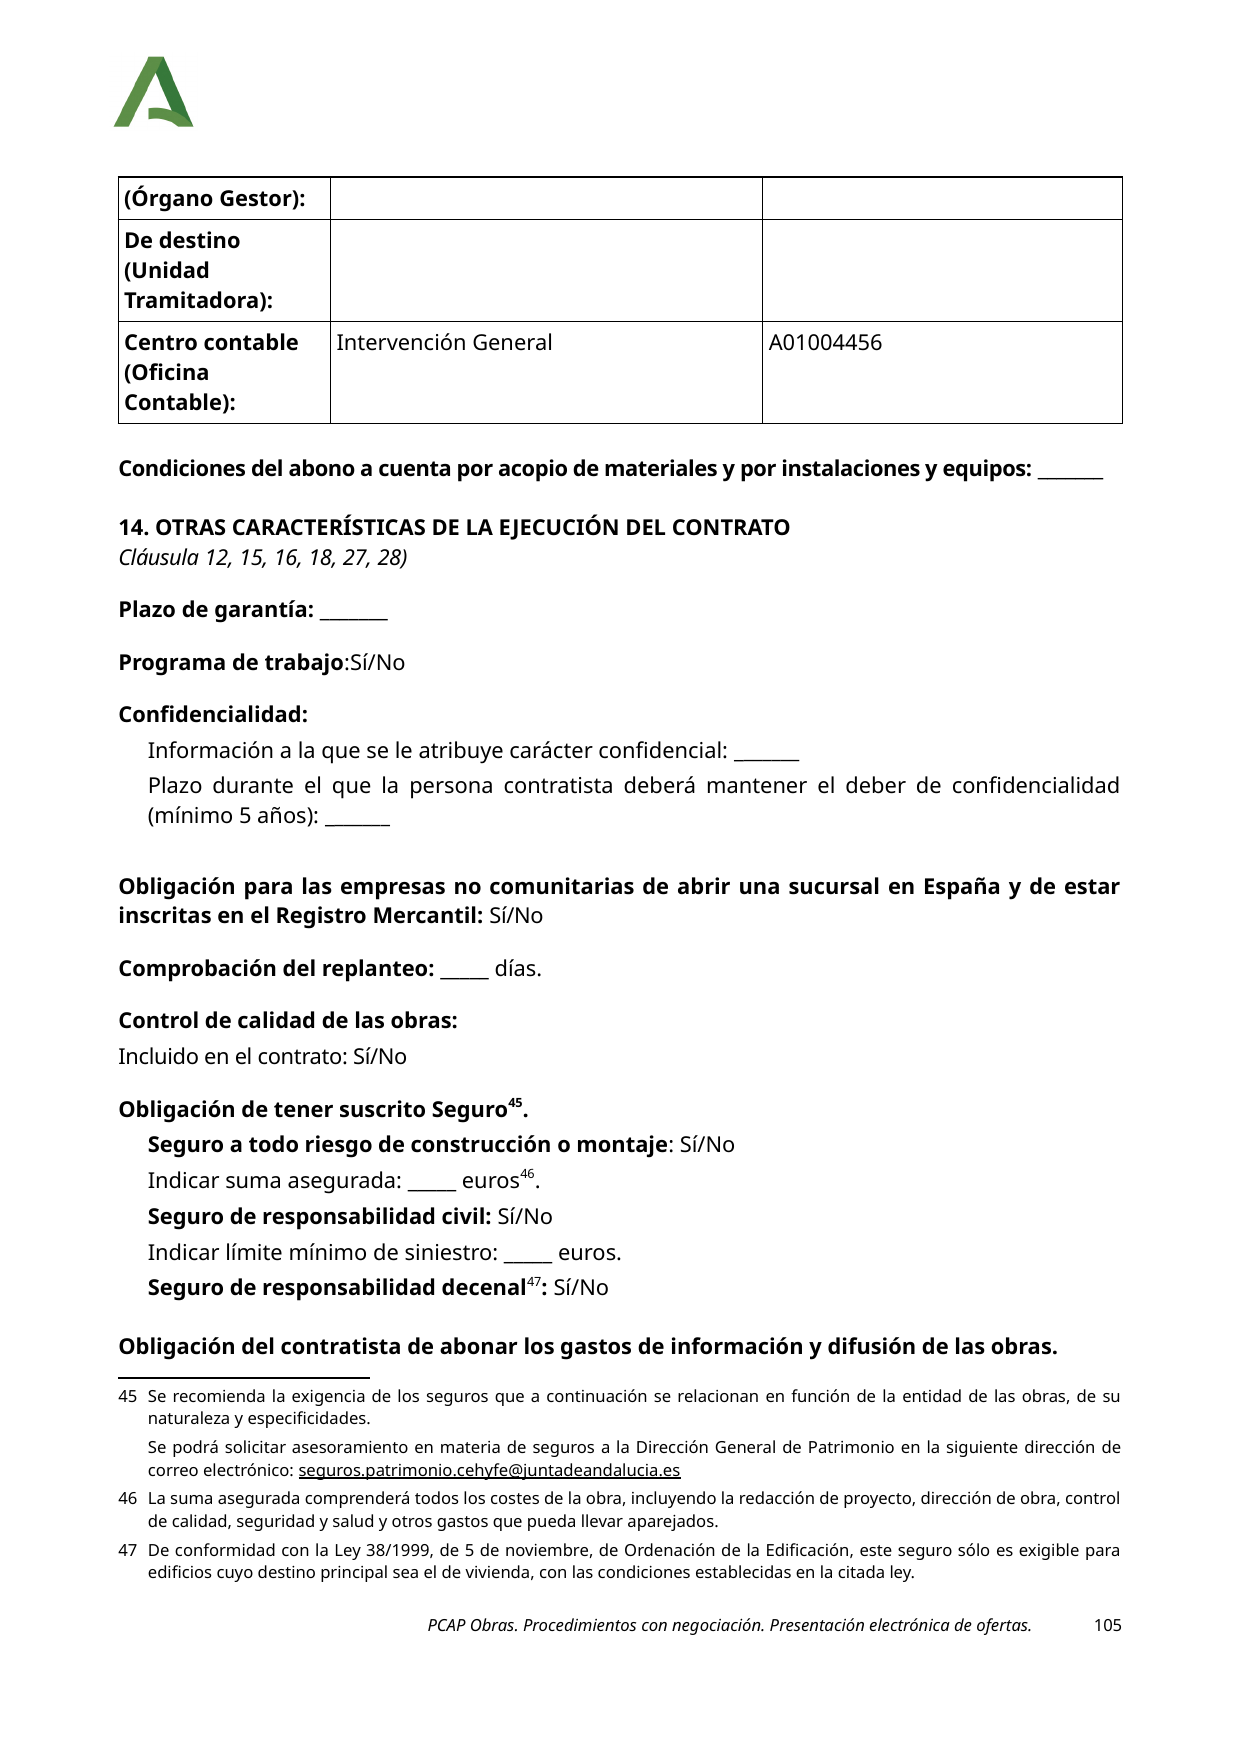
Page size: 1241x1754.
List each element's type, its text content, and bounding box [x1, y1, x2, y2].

text Cláusula 12, 15, 16, 18, 27, 28) [118, 542, 1122, 571]
text Obligación del contratista de abonar los gastos de información y difusión de las obras. [118, 1331, 1122, 1361]
table_cell A01004456 [763, 322, 1122, 422]
table_cell Intervención General [331, 322, 762, 422]
table_cell [331, 220, 762, 321]
table_cell (Órgano Gestor): [119, 178, 330, 219]
text Se recomienda la exigencia de los seguros que a continuación se relacionan en función de la entidad de las obras, de su naturaleza y especificidades. [118, 1384, 1122, 1429]
text 14. OTRAS CARACTERÍSTICAS DE LA EJECUCIÓN DEL CONTRATO [118, 512, 1122, 542]
picture [109, 52, 198, 131]
text Obligación de tener suscrito Seguro. [118, 1094, 1122, 1123]
table_cell De destino (Unidad Tramitadora): [119, 220, 330, 321]
text Indicar suma asegurada: _____ euros. [148, 1165, 1122, 1195]
text Control de calidad de las obras: [118, 1006, 1122, 1035]
text La suma asegurada comprenderá todos los costes de la obra, incluyendo la redacción de proyecto, dirección de obra, control de calidad, seguridad y salud y otros gastos que pueda llevar aparejados. [118, 1487, 1122, 1532]
text Seguro de responsabilidad decenal: Sí/No [148, 1272, 1122, 1302]
text Plazo durante el que la persona contratista deberá mantener el deber de confidencialidad (mínimo 5 años): _______ [148, 771, 1122, 830]
table_cell [331, 178, 762, 219]
table_cell Centro contable (Oficina Contable): [119, 322, 330, 422]
text Indicar límite mínimo de siniestro: _____ euros. [148, 1237, 1122, 1266]
text Incluido en el contrato: Sí/No [118, 1041, 1122, 1071]
text Seguro a todo riesgo de construcción o montaje: Sí/No [148, 1129, 1122, 1159]
text Confidencialidad: [118, 699, 1122, 729]
text Comprobación del replanteo: _____ días. [118, 953, 1122, 983]
text Programa de trabajo:Sí/No [118, 647, 1122, 676]
text De conformidad con la Ley 38/1999, de 5 de noviembre, de Ordenación de la Edificación, este seguro sólo es exigible para edificios cuyo destino principal sea el de vivienda, con las condiciones establecidas en la citada ley. [118, 1538, 1122, 1584]
text Condiciones del abono a cuenta por acopio de materiales y por instalaciones y equipos: _______ [118, 453, 1122, 483]
text Información a la que se le atribuye carácter confidencial: _______ [148, 735, 1122, 764]
text Obligación para las empresas no comunitarias de abrir una sucursal en España y de estar inscritas en el Registro Mercantil: Sí/No [118, 871, 1122, 930]
text Seguro de responsabilidad civil: Sí/No [148, 1201, 1122, 1231]
table_cell [763, 220, 1122, 321]
table_cell [763, 178, 1122, 219]
text Plazo de garantía: _______ [118, 594, 1122, 624]
text Se podrá solicitar asesoramiento en materia de seguros a la Dirección General de Patrimonio en la siguiente dirección de correo electrónico: seguros.patrimonio.cehyfe@juntadeandalucia.es [118, 1436, 1122, 1481]
